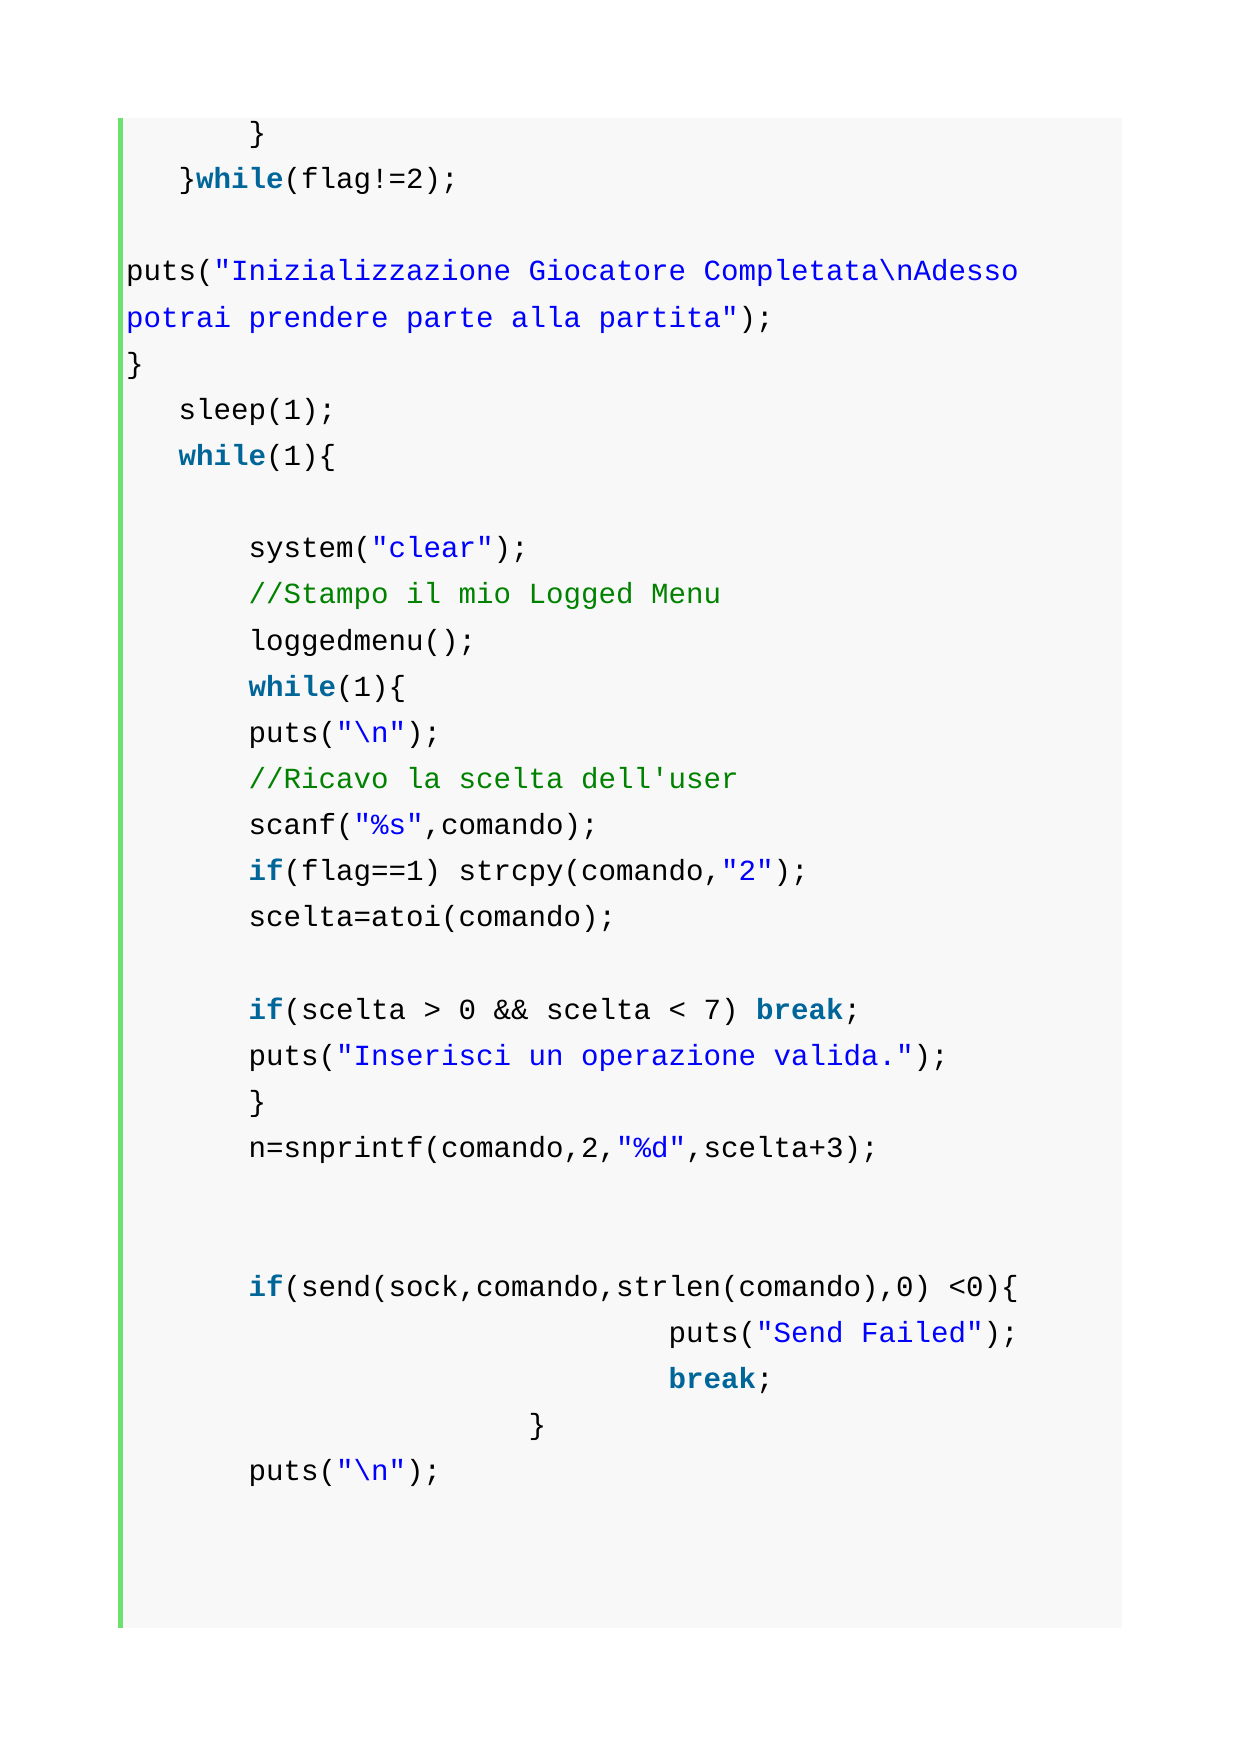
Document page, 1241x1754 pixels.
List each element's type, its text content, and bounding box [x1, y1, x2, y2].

text } [123, 1410, 1122, 1443]
text //Stampo il mio Logged Menu [123, 579, 1122, 613]
text system("clear"); [123, 533, 1122, 566]
text puts("Inizializzazione Giocatore Completata\nAdesso potrai prendere parte alla partita"); [123, 257, 1122, 336]
text //Ricavo la scelta dell'user [123, 764, 1122, 797]
text puts("Send Failed"); [123, 1318, 1122, 1351]
text } [123, 1087, 1122, 1120]
text while(1){ [123, 672, 1122, 705]
text puts("Inserisci un operazione valida."); [123, 1041, 1122, 1074]
text if(send(sock,comando,strlen(comando),0) <0){ [123, 1272, 1122, 1305]
text break; [123, 1364, 1122, 1397]
text scelta=atoi(comando); [123, 903, 1122, 936]
text puts("\n"); [123, 1456, 1122, 1489]
text if(flag==1) strcpy(comando,"2"); [123, 856, 1122, 889]
text while(1){ [123, 441, 1122, 474]
text puts("\n"); [123, 718, 1122, 751]
text } [123, 118, 1122, 151]
text sleep(1); [123, 395, 1122, 428]
text if(scelta > 0 && scelta < 7) break; [123, 995, 1122, 1028]
text }while(flag!=2); [123, 164, 1122, 197]
text scanf("%s",comando); [123, 810, 1122, 843]
text } [123, 349, 1122, 382]
text loggedmenu(); [123, 626, 1122, 659]
text n=snprintf(comando,2,"%d",scelta+3); [123, 1133, 1122, 1166]
